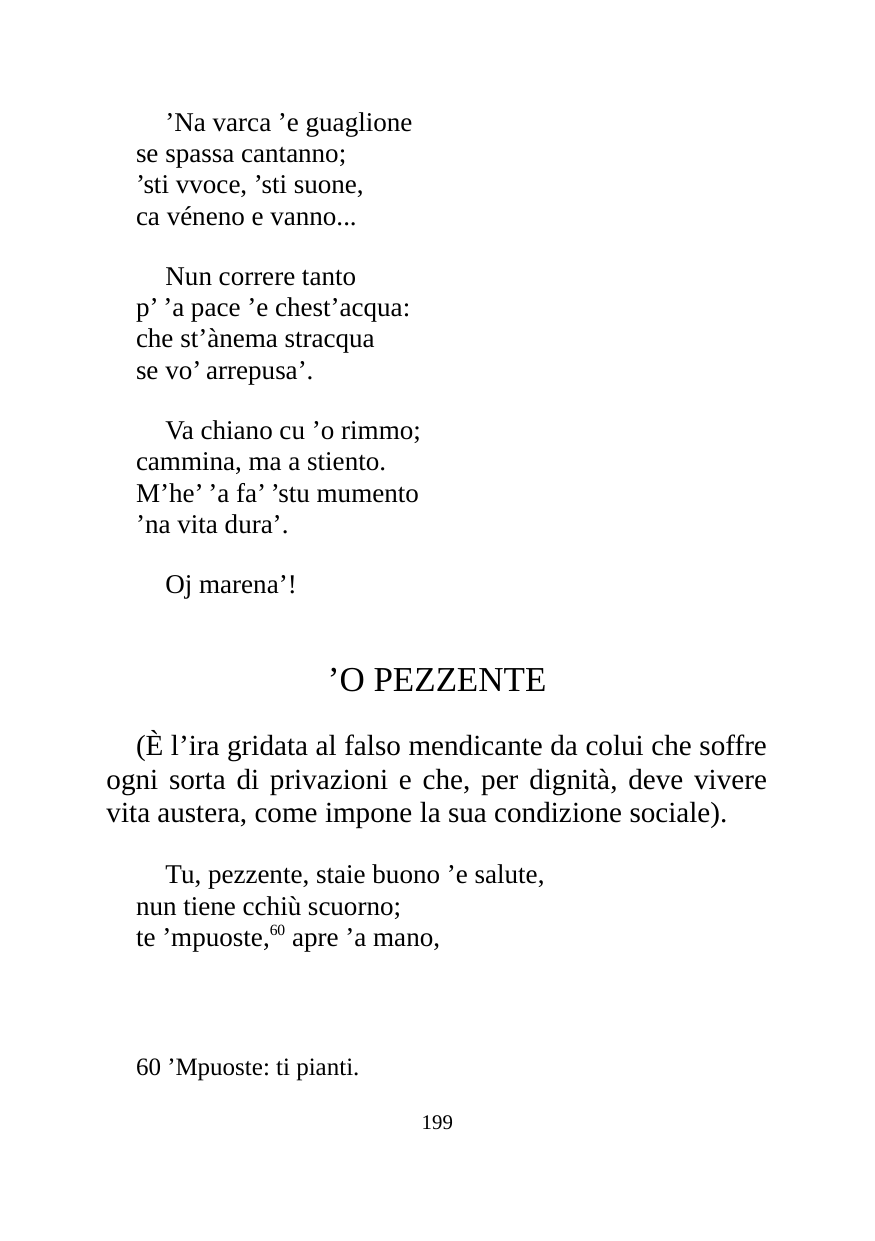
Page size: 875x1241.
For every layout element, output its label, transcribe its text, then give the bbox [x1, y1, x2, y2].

text Va chiano cu ’o rimmo; cammina, ma a stiento. M’he’ ’a fa’ ’stu mumento ’na vita dura’. [136, 414, 768, 539]
text Oj marena’! [136, 568, 768, 599]
text Tu, pezzente, staie buono ’e salute, nun tiene cchiù scuorno; te ’mpuoste, apre ’a mano, [136, 858, 768, 952]
text ’Na varca ’e guaglione se spassa cantanno; ’sti vvoce, ’sti suone, ca véneno e vanno... [136, 106, 768, 231]
text Nun correre tanto p’ ’a pace ’e chest’acqua: che st’ànema stracqua se vo’ arrepusa’. [136, 260, 768, 385]
subtitle ’O PEZZENTE [106, 659, 768, 699]
text (È l’ira gridata al falso mendicante da colui che soffre ogni sorta di privazioni e che, per dignità, deve vivere vita austera, come impone la sua condizione sociale). [106, 728, 768, 829]
text ’Mpuoste: ti pianti. [106, 1052, 768, 1080]
